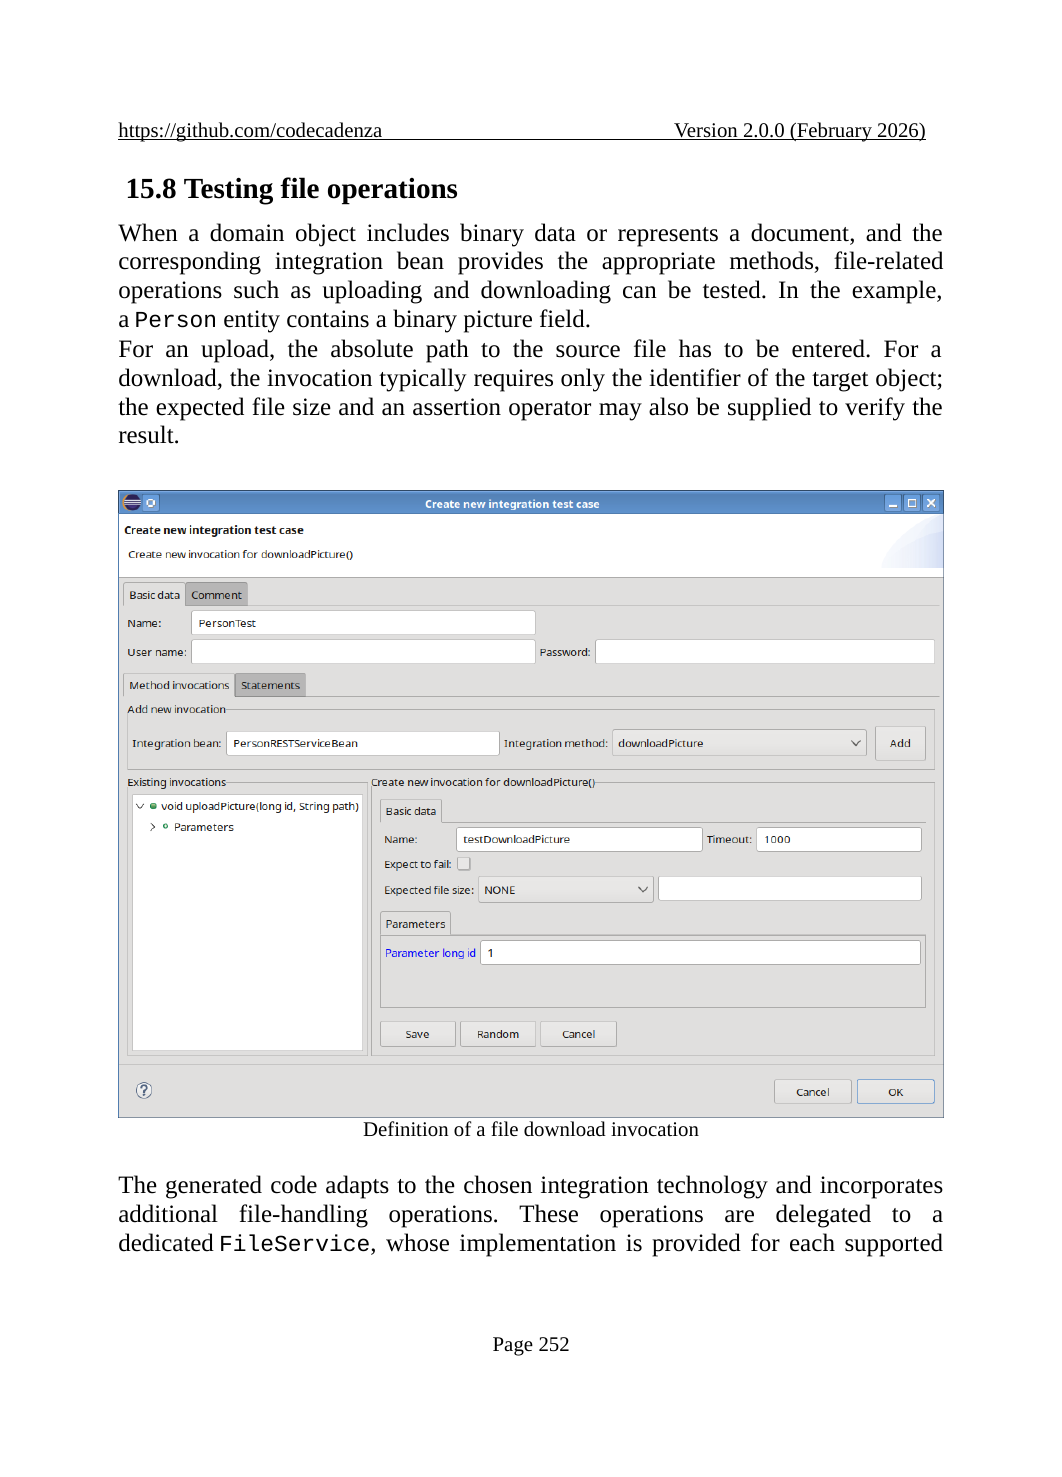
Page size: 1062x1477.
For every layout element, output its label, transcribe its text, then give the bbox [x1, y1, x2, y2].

text When a domain object includes binary data or represents a document, and the corresponding integration bean provides the appropriate methods, file-related operations such as uploading and downloading can be tested. In the example, a Person entity contains a binary picture field. [118, 218, 944, 334]
subtitle Testing file operations [118, 172, 944, 205]
picture [118, 490, 944, 1118]
text Definition of a file download invocation [118, 1118, 944, 1141]
text The generated code adapts to the chosen integration technology and incorporates additional file-handling operations. These operations are delegated to a dedicated FileService, whose implementation is provided for each supported [118, 1170, 944, 1258]
text For an upload, the absolute path to the source file has to be entered. For a download, the invocation typically requires only the identifier of the target object; the expected file size and an assertion operator may also be supplied to verify the result. [118, 334, 944, 449]
